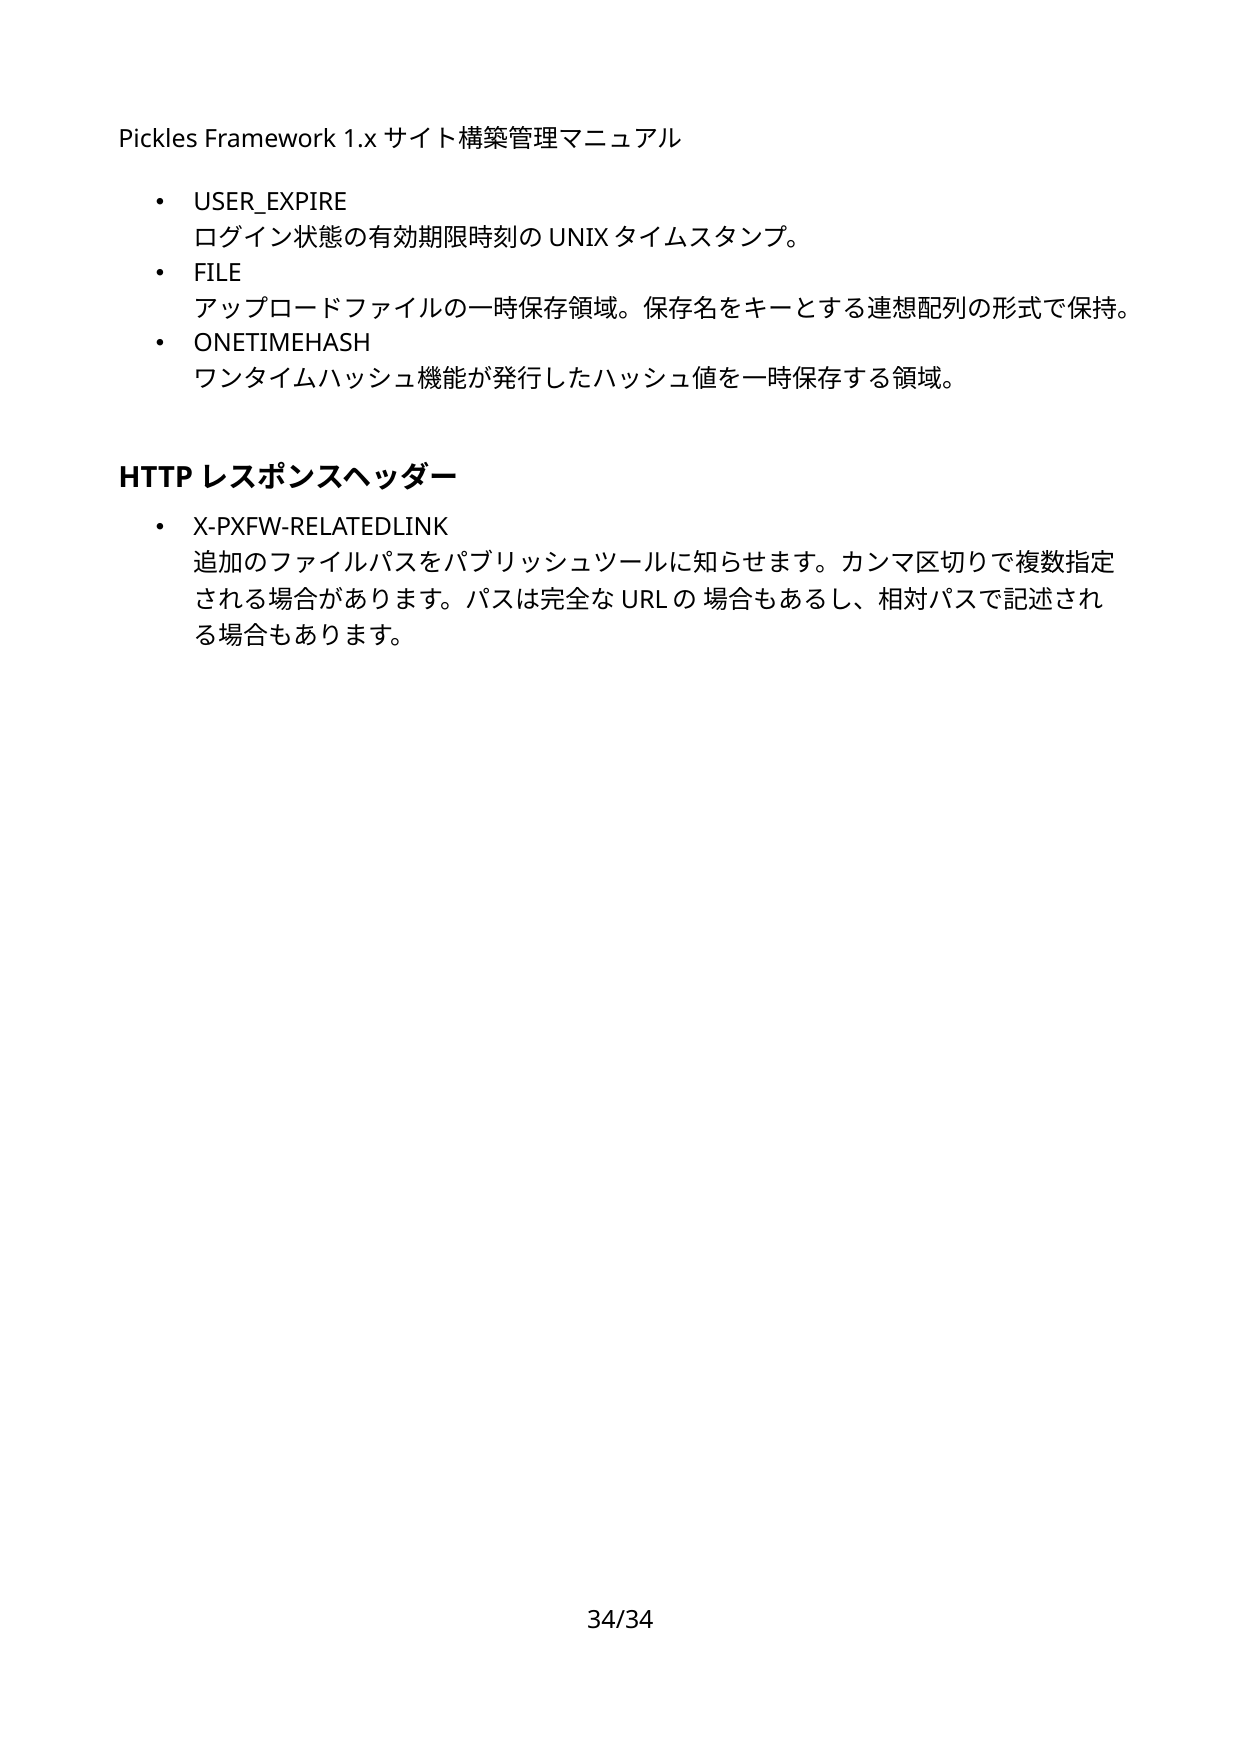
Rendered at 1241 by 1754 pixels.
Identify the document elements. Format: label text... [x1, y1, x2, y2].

list USER_EXPIRE ログイン状態の有効期限時刻のUNIXタイムスタンプ。 [156, 184, 1122, 254]
list X-PXFW-RELATEDLINK 追加のファイルパスをパブリッシュツールに知らせます。カンマ区切りで複数指定される場合があります。パスは完全なURLの 場合もあるし、相対パスで記述される場合もあります。 [156, 509, 1122, 652]
list ONETIMEHASH ワンタイムハッシュ機能が発行したハッシュ値を一時保存する領域。 [156, 324, 1122, 395]
subtitle HTTPレスポンスヘッダー [118, 454, 1122, 496]
list FILE アップロードファイルの一時保存領域。保存名をキーとする連想配列の形式で保持。 [156, 254, 1122, 324]
